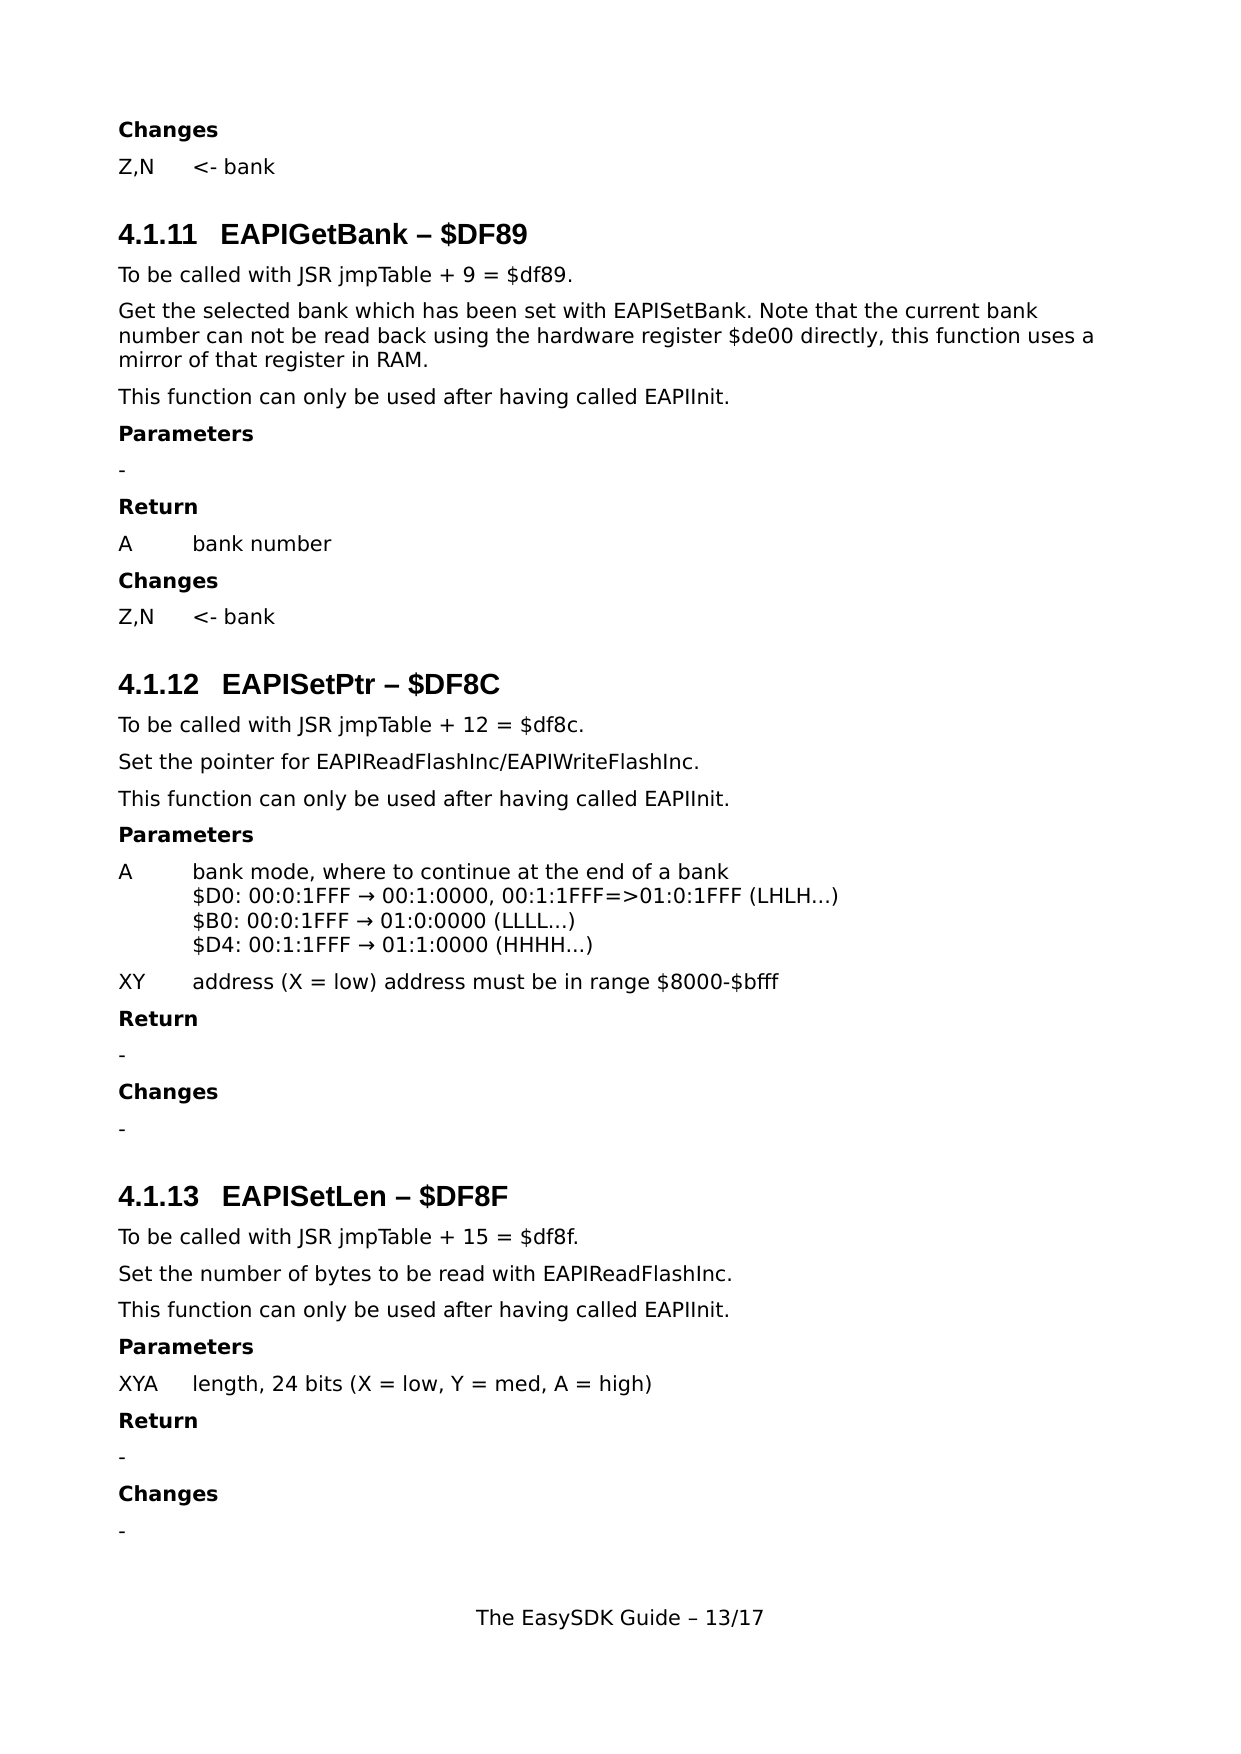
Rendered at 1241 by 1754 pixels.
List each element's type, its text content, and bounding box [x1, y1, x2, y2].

text - [118, 1445, 1122, 1470]
text A bank number [118, 532, 1122, 556]
text Get the selected bank which has been set with EAPISetBank. Note that the current bank number can not be read back using the hardware register $de00 directly, this function uses a mirror of that register in RAM. [118, 299, 1122, 372]
text To be called with JSR jmpTable + 15 = $df8f. [118, 1225, 1122, 1249]
text Set the pointer for EAPIReadFlashInc/EAPIWriteFlashInc. [118, 750, 1122, 774]
text Return [118, 1007, 1122, 1031]
text - [118, 458, 1122, 483]
text To be called with JSR jmpTable + 12 = $df8c. [118, 713, 1122, 737]
text Return [118, 1409, 1122, 1433]
text XY address (X = low) address must be in range $8000-$bfff [118, 970, 1122, 994]
text A bank mode, where to continue at the end of a bank $D0: 00:0:1FFF → 00:1:0000, 00:1:1FFF=>01:0:1FFF (LHLH...) $B0: 00:0:1FFF → 01:0:0000 (LLLL...) $D4: 00:1:1FFF → 01:1:0000 (HHHH...) [118, 860, 1122, 957]
text This function can only be used after having called EAPIInit. [118, 1298, 1122, 1323]
subtitle EAPISetLen – $DF8F [118, 1179, 1122, 1212]
text Parameters [118, 823, 1122, 848]
text - [118, 1117, 1122, 1141]
text - [118, 1043, 1122, 1068]
text XYA length, 24 bits (X = low, Y = med, A = high) [118, 1372, 1122, 1396]
text Z,N <- bank [118, 155, 1122, 179]
text Set the number of bytes to be read with EAPIReadFlashInc. [118, 1262, 1122, 1286]
text Parameters [118, 422, 1122, 446]
text - [118, 1519, 1122, 1543]
text To be called with JSR jmpTable + 9 = $df89. [118, 263, 1122, 287]
text Changes [118, 118, 1122, 142]
text Changes [118, 569, 1122, 593]
text Changes [118, 1080, 1122, 1104]
text This function can only be used after having called EAPIInit. [118, 385, 1122, 409]
subtitle EAPIGetBank – $DF89 [118, 217, 1122, 250]
subtitle EAPISetPtr – $DF8C [118, 667, 1122, 701]
text Return [118, 495, 1122, 519]
text This function can only be used after having called EAPIInit. [118, 787, 1122, 811]
text Parameters [118, 1335, 1122, 1359]
text Changes [118, 1482, 1122, 1506]
text Z,N <- bank [118, 605, 1122, 630]
